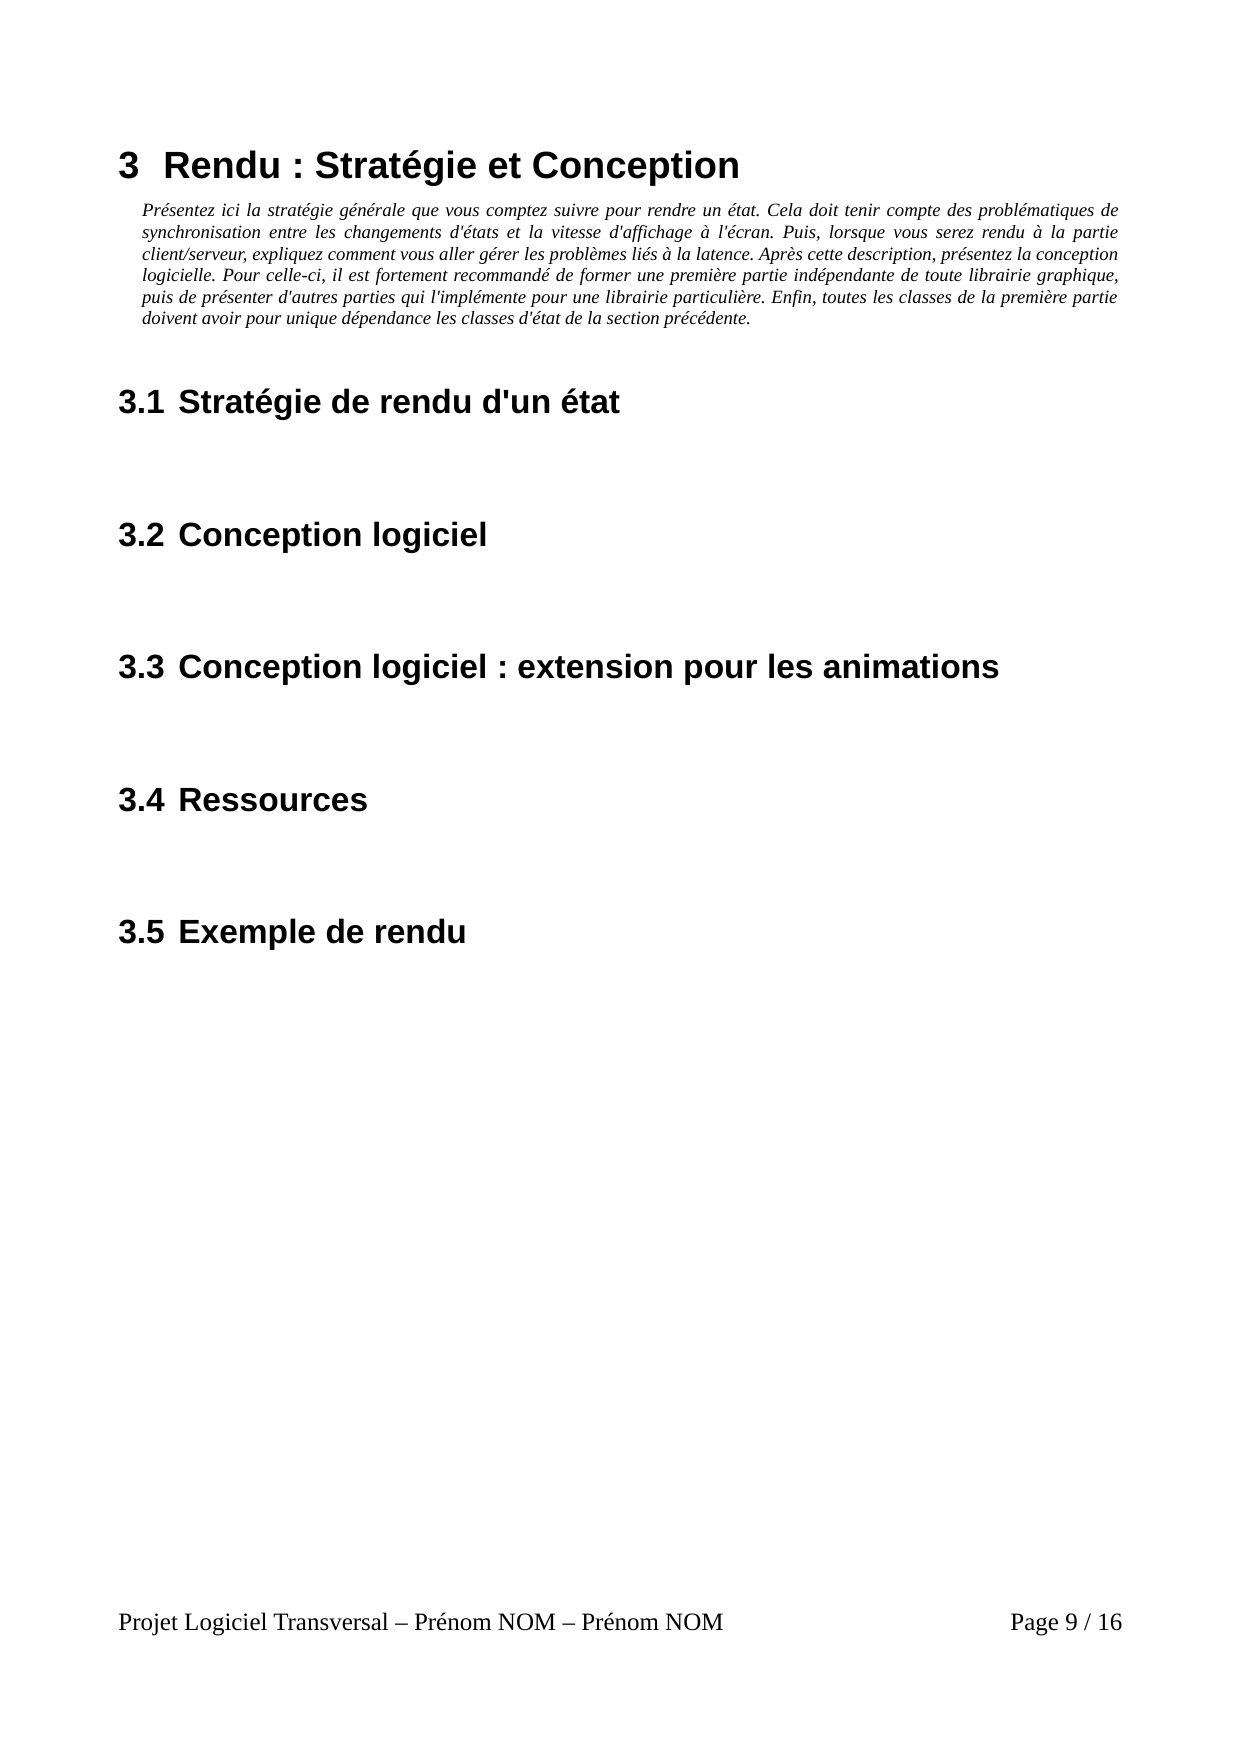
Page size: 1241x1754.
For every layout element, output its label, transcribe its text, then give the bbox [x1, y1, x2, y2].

subtitle Conception logiciel [118, 515, 1122, 553]
subtitle Stratégie de rendu d'un état [118, 382, 1122, 421]
text Présentez ici la stratégie générale que vous comptez suivre pour rendre un état. Cela doit tenir compte des problématiques de synchronisation entre les changements d'états et la vitesse d'affichage à l'écran. Puis, lorsque vous serez rendu à la partie client/serveur, expliquez comment vous aller gérer les problèmes liés à la latence. Après cette description, présentez la conception logicielle. Pour celle-ci, il est fortement recommandé de former une première partie indépendante de toute librairie graphique, puis de présenter d'autres parties qui l'implémente pour une librairie particulière. Enfin, toutes les classes de la première partie doivent avoir pour unique dépendance les classes d'état de la section précédente. [142, 199, 1122, 329]
subtitle Ressources [118, 779, 1122, 818]
subtitle Rendu : Stratégie et Conception [118, 143, 1122, 187]
subtitle Conception logiciel : extension pour les animations [118, 647, 1122, 686]
subtitle Exemple de rendu [118, 912, 1122, 951]
